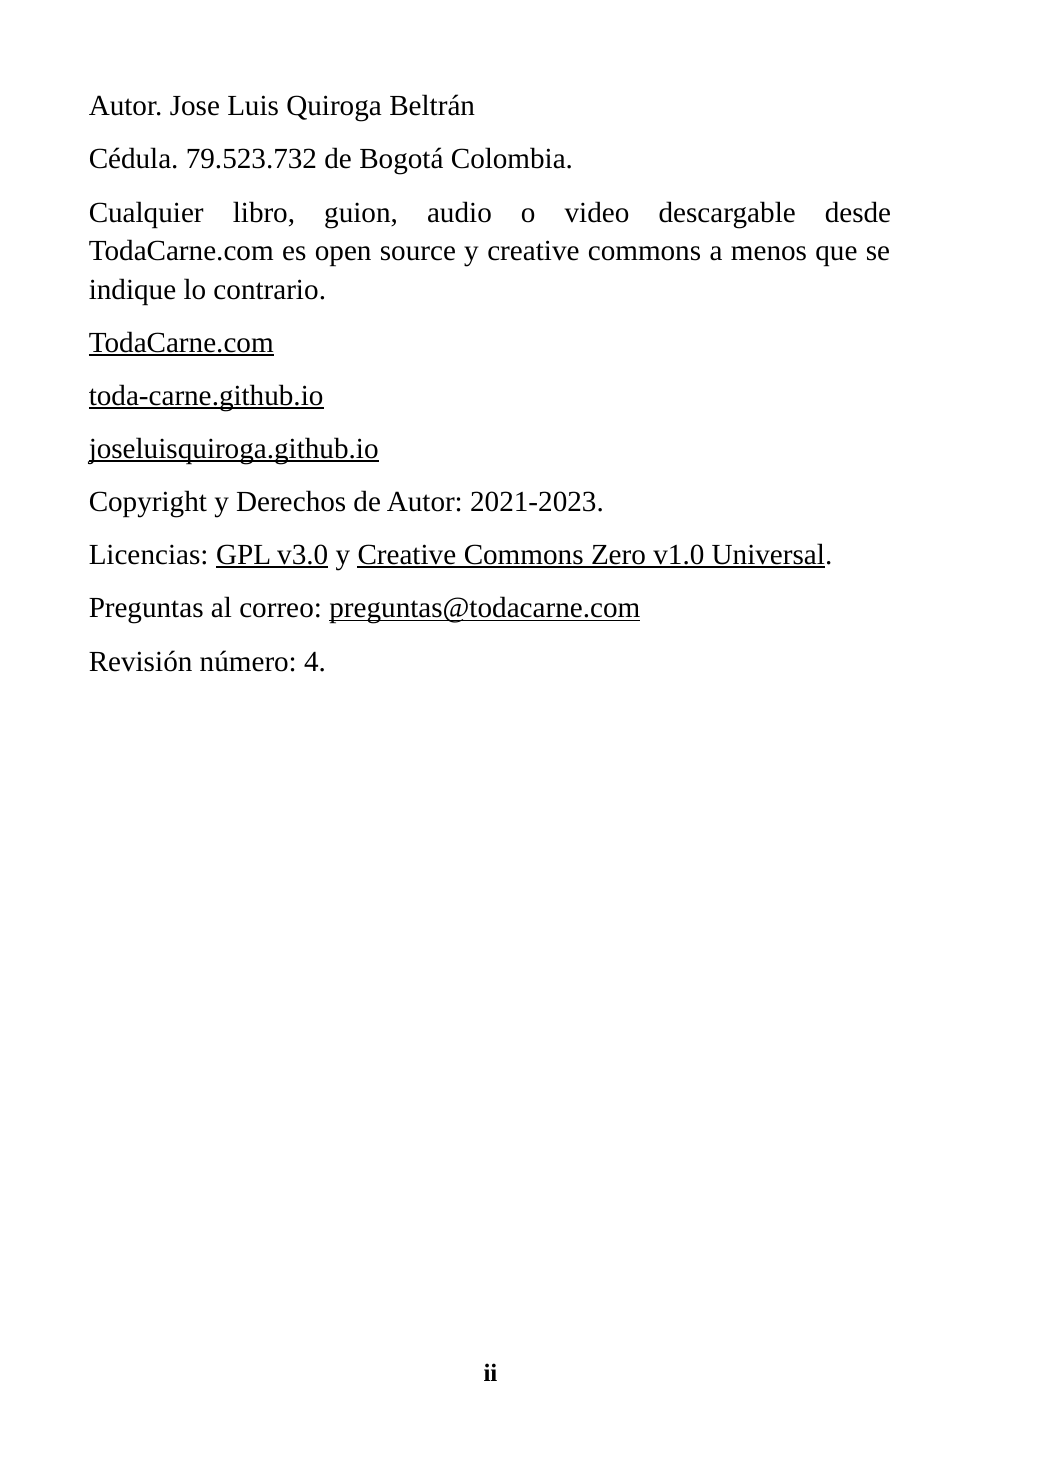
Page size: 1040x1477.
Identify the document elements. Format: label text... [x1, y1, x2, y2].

text TodaCarne.com [88, 325, 892, 358]
text Copyright y Derechos de Autor: 2021-2023. [88, 484, 892, 518]
text Cédula. 79.523.732 de Bogotá Colombia. [88, 142, 892, 175]
text Revisión número: 4. [88, 644, 892, 677]
text Licencias: GPL v3.0 y Creative Commons Zero v1.0 Universal. [88, 537, 892, 571]
text Cualquier libro, guion, audio o video descargable desde TodaCarne.com es open source y creative commons a menos que se indique lo contrario. [88, 195, 892, 305]
text joseluisquiroga.github.io [88, 431, 892, 465]
text toda-carne.github.io [88, 378, 892, 412]
text Preguntas al correo: preguntas@todacarne.com [88, 591, 892, 624]
text Autor. Jose Luis Quiroga Beltrán [88, 88, 892, 122]
